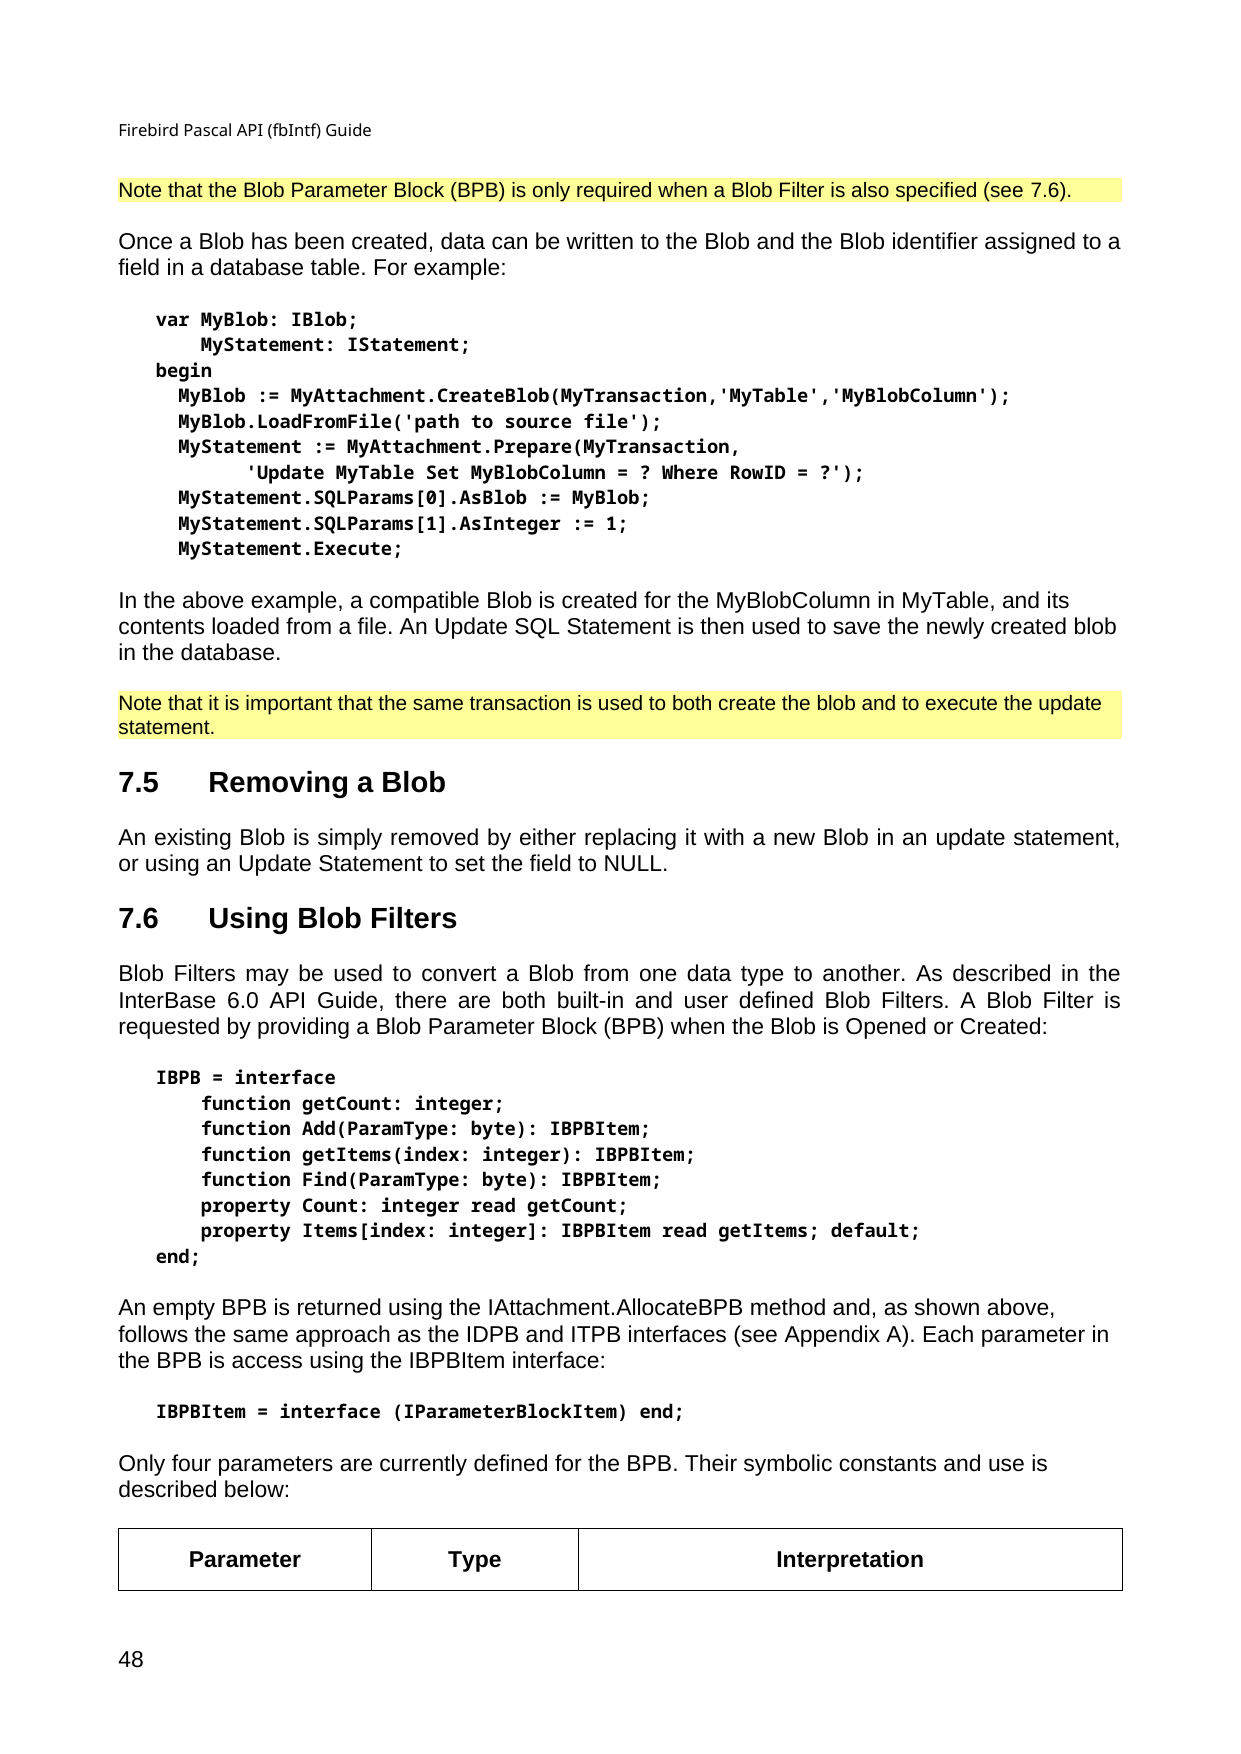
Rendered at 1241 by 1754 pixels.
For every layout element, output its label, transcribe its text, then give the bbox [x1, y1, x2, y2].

text MyStatement := MyAttachment.Prepare(MyTransaction, [156, 433, 1122, 459]
text function Add(ParamType: byte): IBPBItem; [156, 1116, 1122, 1141]
text end; [156, 1243, 1122, 1269]
text 'Update MyTable Set MyBlobColumn = ? Where RowID = ?'); [156, 459, 1122, 484]
text MyStatement.SQLParams[0].AsBlob := MyBlob; [156, 484, 1122, 510]
text Blob Filters may be used to convert a Blob from one data type to another. As described in the InterBase 6.0 API Guide, there are both built-in and user defined Blob Filters. A Blob Filter is requested by providing a Blob Parameter Block (BPB) when the Blob is Opened or Created: [118, 960, 1122, 1039]
subtitle Removing a Blob [118, 764, 1122, 798]
text property Items[index: integer]: IBPBItem read getItems; default; [156, 1218, 1122, 1243]
subtitle Using Blob Filters [118, 901, 1122, 935]
text function Find(ParamType: byte): IBPBItem; [156, 1167, 1122, 1192]
text An empty BPB is returned using the IAttachment.AllocateBPB method and, as shown above, follows the same approach as the IDPB and ITPB interfaces (see Appendix A.). Each parameter in the BPB is access using the IBPBItem interface: [118, 1294, 1122, 1373]
text Note that it is important that the same transaction is used to both create the blob and to execute the update statement. [118, 691, 1122, 739]
table_header Interpretation [579, 1529, 1122, 1590]
text MyBlob.LoadFromFile('path to source file'); [156, 408, 1122, 433]
text property Count: integer read getCount; [156, 1192, 1122, 1218]
table_header Parameter [119, 1529, 371, 1590]
text Note that the Blob Parameter Block (BPB) is only required when a Blob Filter is also specified (see 7.6). [118, 178, 1122, 202]
text MyStatement.Execute; [156, 536, 1122, 561]
text Once a Blob has been created, data can be written to the Blob and the Blob identifier assigned to a field in a database table. For example: [118, 228, 1122, 280]
text IBPB = interface [156, 1064, 1122, 1090]
text IBPBItem = interface (IParameterBlockItem) end; [156, 1399, 1122, 1424]
text begin [156, 357, 1122, 382]
text Only four parameters are currently defined for the BPB. Their symbolic constants and use is described below: [118, 1450, 1122, 1502]
text In the above example, a compatible Blob is created for the MyBlobColumn in MyTable, and its contents loaded from a file. An Update SQL Statement is then used to save the newly created blob in the database. [118, 587, 1122, 666]
text MyStatement: IStatement; [156, 331, 1122, 357]
text An existing Blob is simply removed by either replacing it with a new Blob in an update statement, or using an Update Statement to set the field to NULL. [118, 824, 1122, 876]
text var MyBlob: IBlob; [156, 306, 1122, 331]
text function getCount: integer; [156, 1090, 1122, 1116]
text MyBlob := MyAttachment.CreateBlob(MyTransaction,'MyTable','MyBlobColumn'); [156, 382, 1122, 408]
text MyStatement.SQLParams[1].AsInteger := 1; [156, 510, 1122, 536]
text function getItems(index: integer): IBPBItem; [156, 1141, 1122, 1167]
table_header Type [372, 1529, 578, 1590]
